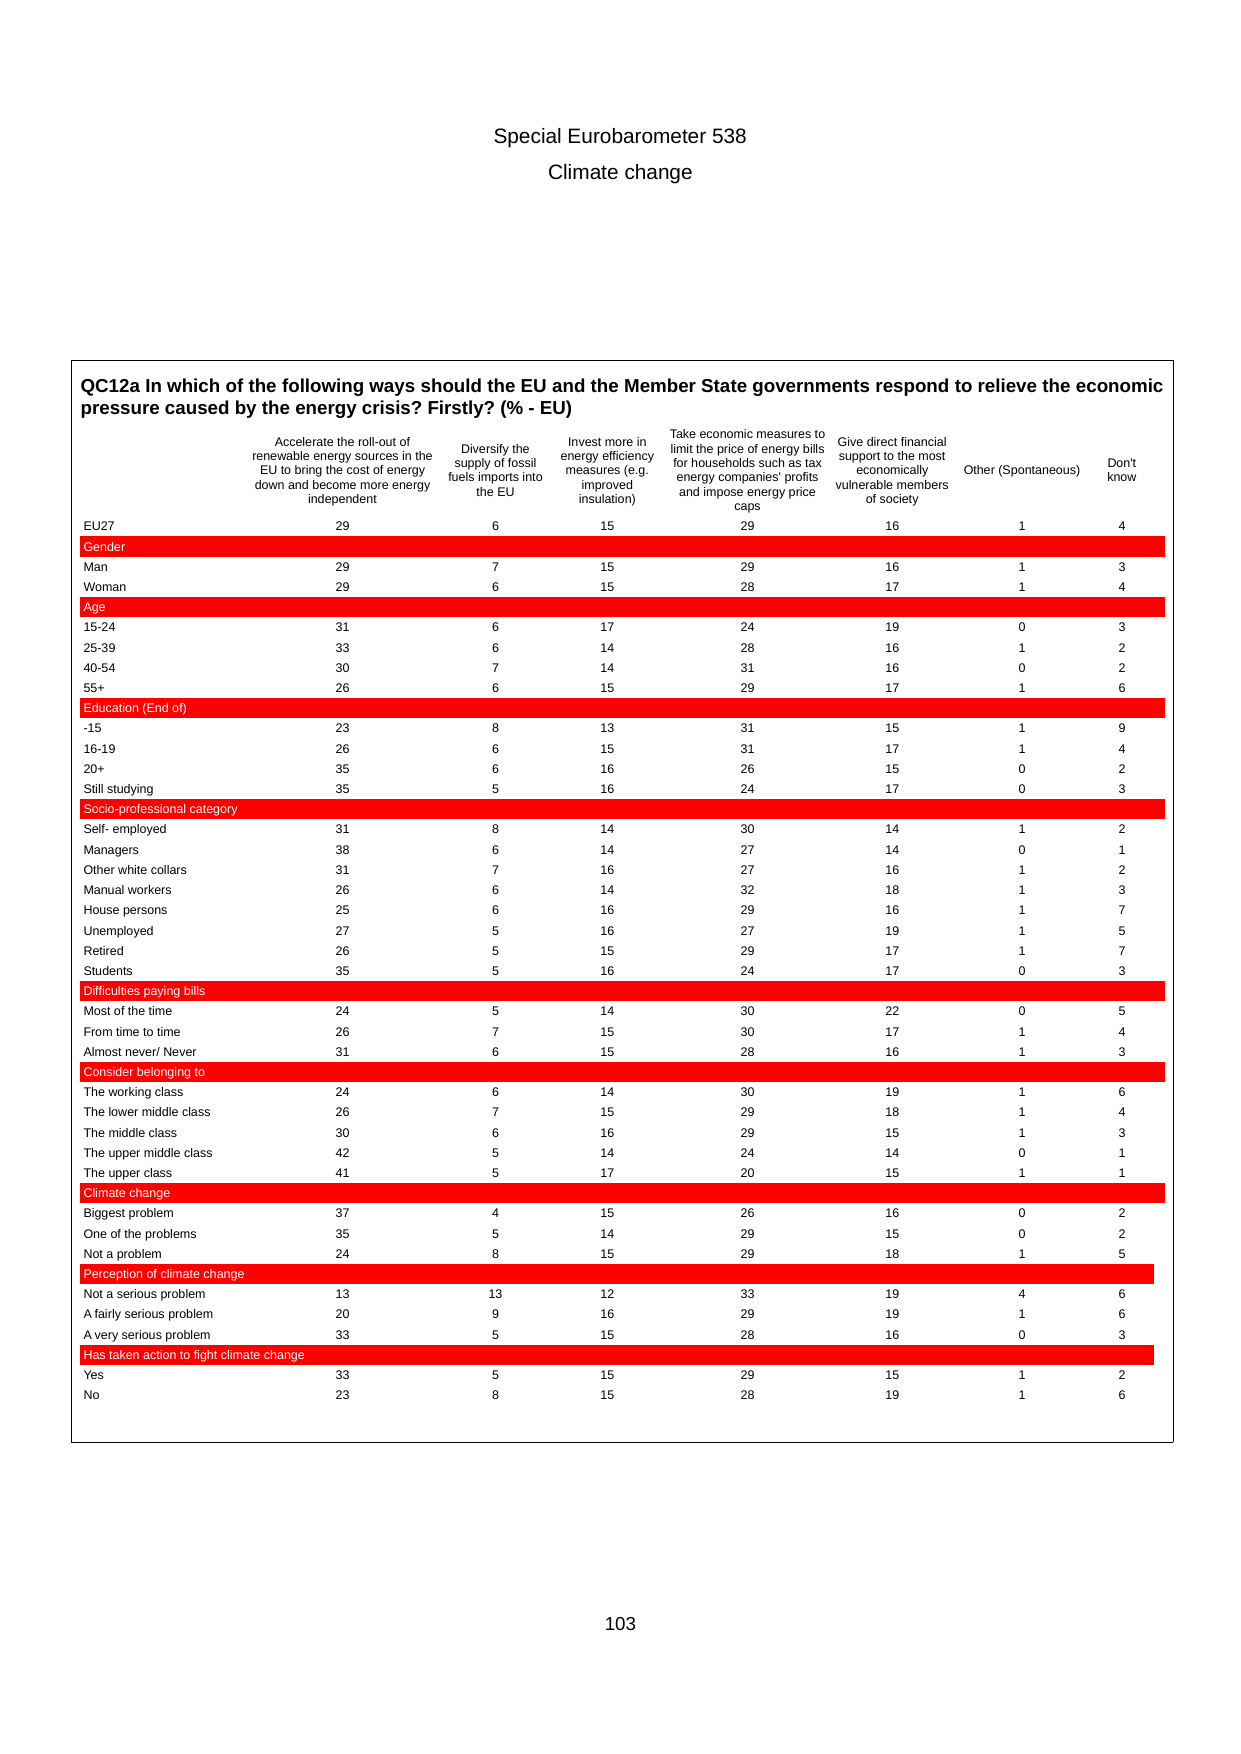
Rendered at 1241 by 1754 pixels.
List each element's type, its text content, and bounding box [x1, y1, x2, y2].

table_cell 1 [954, 638, 1090, 658]
table_cell Unemployed [80, 920, 244, 941]
table_cell 8 [441, 718, 550, 738]
table_cell 16 [830, 1203, 954, 1223]
table_cell 0 [954, 1001, 1090, 1021]
table_cell [1154, 900, 1165, 920]
table_cell 16 [830, 1325, 954, 1345]
table_cell 25-39 [80, 638, 244, 658]
table_cell 26 [244, 739, 441, 759]
table_header Invest more in energy efficiency measures (e.g. improved insulation) [550, 424, 664, 516]
table_cell 1 [954, 1385, 1090, 1405]
text QC12a In which of the following ways should the EU and the Member State governments respond to relieve the economic pressure caused by the energy crisis? Firstly? (% - EU) [80, 375, 1164, 418]
table_cell 18 [830, 1102, 954, 1122]
table_cell 16-19 [80, 739, 244, 759]
table_cell 15 [550, 1203, 664, 1223]
table_cell 29 [664, 1102, 830, 1122]
table_cell 15 [550, 1102, 664, 1122]
table_cell 15 [830, 1123, 954, 1143]
table_cell 24 [244, 1244, 441, 1264]
table_cell The upper middle class [80, 1143, 244, 1163]
table_cell 29 [664, 557, 830, 577]
table_cell Managers [80, 840, 244, 860]
table_cell [1154, 941, 1165, 961]
table_cell House persons [80, 900, 244, 920]
table_cell 2 [1090, 860, 1154, 880]
table_header [80, 424, 244, 516]
table_cell [1154, 1345, 1165, 1365]
table_cell Consider belonging to [80, 1062, 1165, 1082]
table_cell [1154, 961, 1165, 981]
table_cell 1 [1090, 1163, 1154, 1183]
table_cell The upper class [80, 1163, 244, 1183]
table_header Diversify the supply of fossil fuels imports into the EU [441, 424, 550, 516]
table_cell 4 [1090, 1102, 1154, 1122]
table_cell 17 [830, 961, 954, 981]
table_cell 16 [550, 961, 664, 981]
table_cell [1154, 516, 1165, 536]
table_cell 24 [664, 617, 830, 637]
table_cell 8 [441, 1244, 550, 1264]
table_cell 29 [244, 557, 441, 577]
table_cell [1154, 1203, 1165, 1223]
table_cell 17 [550, 617, 664, 637]
table_cell 19 [830, 1385, 954, 1405]
table_cell Gender [80, 536, 1165, 557]
table_cell 0 [954, 759, 1090, 779]
table_cell [1154, 1264, 1165, 1284]
table_cell 6 [441, 577, 550, 597]
table_cell 3 [1090, 1042, 1154, 1062]
table_cell 1 [954, 880, 1090, 900]
table_cell Not a problem [80, 1244, 244, 1264]
table_cell 8 [441, 1385, 550, 1405]
table_cell 20 [664, 1163, 830, 1183]
table_cell [1154, 860, 1165, 880]
table_cell 15-24 [80, 617, 244, 637]
table_cell The lower middle class [80, 1102, 244, 1122]
table_cell 5 [441, 1224, 550, 1244]
table_cell 33 [664, 1284, 830, 1304]
table_cell 27 [244, 920, 441, 941]
table_cell 31 [244, 617, 441, 637]
table_cell 27 [664, 860, 830, 880]
table_cell 1 [1090, 1143, 1154, 1163]
table_cell 15 [550, 1385, 664, 1405]
table_cell 24 [664, 961, 830, 981]
table_cell [1154, 1244, 1165, 1264]
table_cell 7 [441, 860, 550, 880]
table_cell 17 [830, 1021, 954, 1042]
table_cell [1154, 718, 1165, 738]
table_cell 5 [441, 1163, 550, 1183]
table_cell [1154, 739, 1165, 759]
table_cell 31 [244, 860, 441, 880]
table_cell 15 [550, 1325, 664, 1345]
table_cell 7 [441, 1021, 550, 1042]
table_cell [1154, 1123, 1165, 1143]
table_cell [1154, 557, 1165, 577]
table_cell From time to time [80, 1021, 244, 1042]
table_cell 29 [664, 1304, 830, 1324]
table_cell 24 [664, 1143, 830, 1163]
table_cell 1 [954, 678, 1090, 698]
table_cell 4 [441, 1203, 550, 1223]
table_cell Biggest problem [80, 1203, 244, 1223]
table_cell 15 [830, 1365, 954, 1385]
table_cell 25 [244, 900, 441, 920]
table_cell 5 [441, 1325, 550, 1345]
table_cell Not a serious problem [80, 1284, 244, 1304]
table_cell 14 [550, 880, 664, 900]
table_cell 6 [1090, 1284, 1154, 1304]
table_cell 15 [830, 718, 954, 738]
table_cell 9 [441, 1304, 550, 1324]
table_header Accelerate the roll-out of renewable energy sources in the EU to bring the cost of energy down and become more energy independent [244, 424, 441, 516]
table_cell 0 [954, 1203, 1090, 1223]
table_cell 27 [664, 840, 830, 860]
table_cell 29 [244, 516, 441, 536]
table_cell 29 [664, 900, 830, 920]
table_cell 2 [1090, 638, 1154, 658]
table_cell 30 [664, 819, 830, 839]
table_cell 5 [441, 1365, 550, 1385]
table_header Other (Spontaneous) [954, 424, 1090, 516]
table_cell 6 [441, 739, 550, 759]
table_cell 2 [1090, 1365, 1154, 1385]
table_cell 15 [830, 1224, 954, 1244]
table_cell 16 [830, 638, 954, 658]
table_cell 14 [830, 840, 954, 860]
table_cell 5 [441, 1143, 550, 1163]
table_cell Still studying [80, 779, 244, 799]
table_cell EU27 [80, 516, 244, 536]
table_cell 13 [550, 718, 664, 738]
table_cell [1154, 678, 1165, 698]
table_cell 5 [441, 961, 550, 981]
table_cell -15 [80, 718, 244, 738]
table_cell 32 [664, 880, 830, 900]
table_cell 31 [244, 1042, 441, 1062]
table_cell 17 [830, 941, 954, 961]
table_cell 1 [954, 577, 1090, 597]
table_cell Manual workers [80, 880, 244, 900]
table_cell 16 [550, 1123, 664, 1143]
table_cell Most of the time [80, 1001, 244, 1021]
table_cell 6 [441, 638, 550, 658]
table_cell 6 [441, 759, 550, 779]
table_cell 16 [550, 900, 664, 920]
table_cell [1154, 819, 1165, 839]
table_cell 16 [830, 658, 954, 678]
table_cell 1 [954, 819, 1090, 839]
table_cell 6 [441, 840, 550, 860]
table_cell Education (End of) [80, 698, 1165, 718]
table_cell 5 [441, 1001, 550, 1021]
table_cell [1154, 638, 1165, 658]
table_cell 38 [244, 840, 441, 860]
table_cell 19 [830, 1304, 954, 1324]
table_cell 6 [441, 1123, 550, 1143]
table_cell 4 [954, 1284, 1090, 1304]
table_cell [1154, 1304, 1165, 1324]
table_cell 6 [441, 516, 550, 536]
table_cell [1154, 1163, 1165, 1183]
table_cell 14 [830, 1143, 954, 1163]
table_cell 28 [664, 577, 830, 597]
table_cell 33 [244, 638, 441, 658]
table_cell 41 [244, 1163, 441, 1183]
table_cell 1 [954, 1163, 1090, 1183]
table_cell [1154, 1385, 1165, 1405]
table_cell 6 [441, 880, 550, 900]
table_cell 0 [954, 1325, 1090, 1345]
table_cell 1 [954, 516, 1090, 536]
table_cell 14 [830, 819, 954, 839]
table_cell [1154, 920, 1165, 941]
table_cell 7 [441, 658, 550, 678]
table_cell 6 [441, 617, 550, 637]
table_cell 31 [664, 739, 830, 759]
table_cell 15 [550, 557, 664, 577]
table_cell 1 [954, 557, 1090, 577]
table_cell [1154, 779, 1165, 799]
table_cell 15 [830, 1163, 954, 1183]
table_cell 13 [244, 1284, 441, 1304]
table_cell 14 [550, 1224, 664, 1244]
table_cell 1 [954, 1123, 1090, 1143]
table_cell 5 [441, 941, 550, 961]
table_cell Difficulties paying bills [80, 981, 1165, 1001]
table_cell No [80, 1385, 244, 1405]
table_cell Other white collars [80, 860, 244, 880]
table_cell 4 [1090, 516, 1154, 536]
table_cell 6 [1090, 1385, 1154, 1405]
table_cell Age [80, 597, 1165, 617]
table_cell 29 [664, 516, 830, 536]
table_cell 31 [664, 658, 830, 678]
table_cell 15 [550, 1042, 664, 1062]
table_cell 33 [244, 1365, 441, 1385]
table_cell 16 [830, 1042, 954, 1062]
table_cell [1154, 617, 1165, 637]
table_cell 6 [441, 1042, 550, 1062]
table_cell 5 [1090, 1001, 1154, 1021]
table_cell [1154, 1042, 1165, 1062]
table_cell 5 [1090, 1244, 1154, 1264]
table_cell 28 [664, 638, 830, 658]
table_cell 26 [244, 1021, 441, 1042]
table_cell 37 [244, 1203, 441, 1223]
table_cell 15 [550, 941, 664, 961]
table_cell 4 [1090, 739, 1154, 759]
table_cell 15 [550, 678, 664, 698]
table_cell 35 [244, 779, 441, 799]
table_cell 22 [830, 1001, 954, 1021]
table_cell 23 [244, 1385, 441, 1405]
table_cell 1 [1090, 840, 1154, 860]
table_cell Yes [80, 1365, 244, 1385]
table_cell 7 [1090, 900, 1154, 920]
table_cell [1154, 1365, 1165, 1385]
table_cell 29 [664, 1244, 830, 1264]
table_cell 14 [550, 840, 664, 860]
table_cell 3 [1090, 617, 1154, 637]
table_cell 30 [664, 1082, 830, 1102]
table_cell 13 [441, 1284, 550, 1304]
table_cell One of the problems [80, 1224, 244, 1244]
table_cell 29 [664, 1365, 830, 1385]
table_cell 14 [550, 658, 664, 678]
table_cell 30 [664, 1021, 830, 1042]
table_cell [1154, 880, 1165, 900]
table_cell Climate change [80, 1183, 1165, 1203]
table_cell 1 [954, 860, 1090, 880]
table_cell 18 [830, 880, 954, 900]
table_cell 1 [954, 920, 1090, 941]
table_cell 1 [954, 1082, 1090, 1102]
table_cell 3 [1090, 1325, 1154, 1345]
table_cell 16 [550, 860, 664, 880]
table_cell Self- employed [80, 819, 244, 839]
table_cell 20 [244, 1304, 441, 1324]
table_cell 30 [244, 1123, 441, 1143]
table_cell 6 [441, 1082, 550, 1102]
table_cell 2 [1090, 1203, 1154, 1223]
table_cell 15 [830, 759, 954, 779]
table_cell 26 [244, 941, 441, 961]
table_cell 9 [1090, 718, 1154, 738]
table_cell 16 [830, 557, 954, 577]
table_cell 0 [954, 617, 1090, 637]
table_cell 26 [244, 880, 441, 900]
table_cell 29 [664, 941, 830, 961]
table_cell Woman [80, 577, 244, 597]
table_cell 14 [550, 1143, 664, 1163]
table_cell 6 [1090, 1304, 1154, 1324]
table_cell 19 [830, 920, 954, 941]
table_cell 15 [550, 1365, 664, 1385]
table_cell 3 [1090, 1123, 1154, 1143]
table_cell 16 [550, 920, 664, 941]
table_cell 29 [244, 577, 441, 597]
table_cell 16 [830, 900, 954, 920]
table_header Give direct financial support to the most economically vulnerable members of society [830, 424, 954, 516]
table_cell The middle class [80, 1123, 244, 1143]
table_cell 7 [441, 557, 550, 577]
table_cell 19 [830, 617, 954, 637]
table_cell [1154, 577, 1165, 597]
table_cell 1 [954, 739, 1090, 759]
table_cell 55+ [80, 678, 244, 698]
table_cell 26 [664, 1203, 830, 1223]
table_cell [1154, 1001, 1165, 1021]
table_cell 23 [244, 718, 441, 738]
table_cell 14 [550, 638, 664, 658]
table_cell 0 [954, 961, 1090, 981]
table_cell 15 [550, 1021, 664, 1042]
table_cell 7 [1090, 941, 1154, 961]
table_cell 1 [954, 1304, 1090, 1324]
table_cell 35 [244, 759, 441, 779]
table_cell 5 [441, 779, 550, 799]
table_cell A fairly serious problem [80, 1304, 244, 1324]
table_cell 30 [664, 1001, 830, 1021]
table_cell Perception of climate change [80, 1264, 1154, 1284]
table_cell 17 [830, 678, 954, 698]
table_cell 5 [441, 920, 550, 941]
table_cell 28 [664, 1042, 830, 1062]
table_cell 15 [550, 1244, 664, 1264]
table_cell 2 [1090, 1224, 1154, 1244]
table_cell [1154, 1284, 1165, 1304]
table_cell 0 [954, 1224, 1090, 1244]
table_cell 2 [1090, 658, 1154, 678]
table_cell [1154, 1224, 1165, 1244]
table_cell 29 [664, 1123, 830, 1143]
table_cell 24 [244, 1082, 441, 1102]
table_cell 1 [954, 900, 1090, 920]
table_cell 42 [244, 1143, 441, 1163]
table_cell 1 [954, 718, 1090, 738]
table_cell 16 [550, 779, 664, 799]
table_cell 16 [830, 516, 954, 536]
table_cell 19 [830, 1284, 954, 1304]
table_cell [1154, 658, 1165, 678]
table_cell 26 [244, 678, 441, 698]
table_cell Has taken action to fight climate change [80, 1345, 1154, 1365]
table_cell 26 [244, 1102, 441, 1122]
table_cell [1154, 1102, 1165, 1122]
table_cell 17 [830, 739, 954, 759]
table_cell 2 [1090, 759, 1154, 779]
table_cell [1154, 1082, 1165, 1102]
table_cell Retired [80, 941, 244, 961]
table_cell 5 [1090, 920, 1154, 941]
table_cell [1154, 759, 1165, 779]
table_cell 15 [550, 516, 664, 536]
table_cell 15 [550, 739, 664, 759]
table_cell 16 [550, 759, 664, 779]
table_cell 3 [1090, 880, 1154, 900]
table_cell 28 [664, 1385, 830, 1405]
table_cell 20+ [80, 759, 244, 779]
table_cell 40-54 [80, 658, 244, 678]
table_cell 16 [830, 860, 954, 880]
table_cell 3 [1090, 779, 1154, 799]
table_cell 14 [550, 819, 664, 839]
table_cell 16 [550, 1304, 664, 1324]
table_cell 6 [1090, 678, 1154, 698]
table_cell 2 [1090, 819, 1154, 839]
table_cell 1 [954, 1102, 1090, 1122]
table_cell 35 [244, 961, 441, 981]
table_cell 4 [1090, 1021, 1154, 1042]
table_cell Students [80, 961, 244, 981]
table_cell 1 [954, 1042, 1090, 1062]
table_cell 24 [664, 779, 830, 799]
table_cell 31 [664, 718, 830, 738]
table_cell 26 [664, 759, 830, 779]
table_cell 8 [441, 819, 550, 839]
table_cell 6 [441, 678, 550, 698]
table_cell 17 [830, 779, 954, 799]
table_cell 19 [830, 1082, 954, 1102]
table_cell 6 [441, 900, 550, 920]
table_cell 29 [664, 678, 830, 698]
table_cell [1154, 1143, 1165, 1163]
table_cell 28 [664, 1325, 830, 1345]
table_cell 12 [550, 1284, 664, 1304]
table_cell [1154, 1021, 1165, 1042]
table_cell 29 [664, 1224, 830, 1244]
table_cell 4 [1090, 577, 1154, 597]
table_cell 1 [954, 1021, 1090, 1042]
table_cell 0 [954, 779, 1090, 799]
table_cell 17 [550, 1163, 664, 1183]
table_cell 1 [954, 1365, 1090, 1385]
table_cell 18 [830, 1244, 954, 1264]
table_cell 6 [1090, 1082, 1154, 1102]
table_cell 0 [954, 840, 1090, 860]
table_cell 24 [244, 1001, 441, 1021]
table_cell Man [80, 557, 244, 577]
table_header [1154, 424, 1165, 516]
table_cell 14 [550, 1082, 664, 1102]
table_cell 14 [550, 1001, 664, 1021]
table_cell Almost never/ Never [80, 1042, 244, 1062]
table_cell 3 [1090, 961, 1154, 981]
table_cell 17 [830, 577, 954, 597]
table_cell 35 [244, 1224, 441, 1244]
table_cell 33 [244, 1325, 441, 1345]
table_cell 1 [954, 1244, 1090, 1264]
table_cell 7 [441, 1102, 550, 1122]
table_cell 27 [664, 920, 830, 941]
table_cell 0 [954, 658, 1090, 678]
table_cell 31 [244, 819, 441, 839]
table_cell A very serious problem [80, 1325, 244, 1345]
table_cell 30 [244, 658, 441, 678]
table_cell 15 [550, 577, 664, 597]
table_cell Socio-professional category [80, 799, 1165, 819]
table_header Take economic measures to limit the price of energy bills for households such as tax energy companies' profits and impose energy price caps [664, 424, 830, 516]
table_cell [1154, 1325, 1165, 1345]
table_cell 3 [1090, 557, 1154, 577]
table_header Don't know [1090, 424, 1154, 516]
table_cell 0 [954, 1143, 1090, 1163]
table_cell [1154, 840, 1165, 860]
table_cell 1 [954, 941, 1090, 961]
table_cell The working class [80, 1082, 244, 1102]
